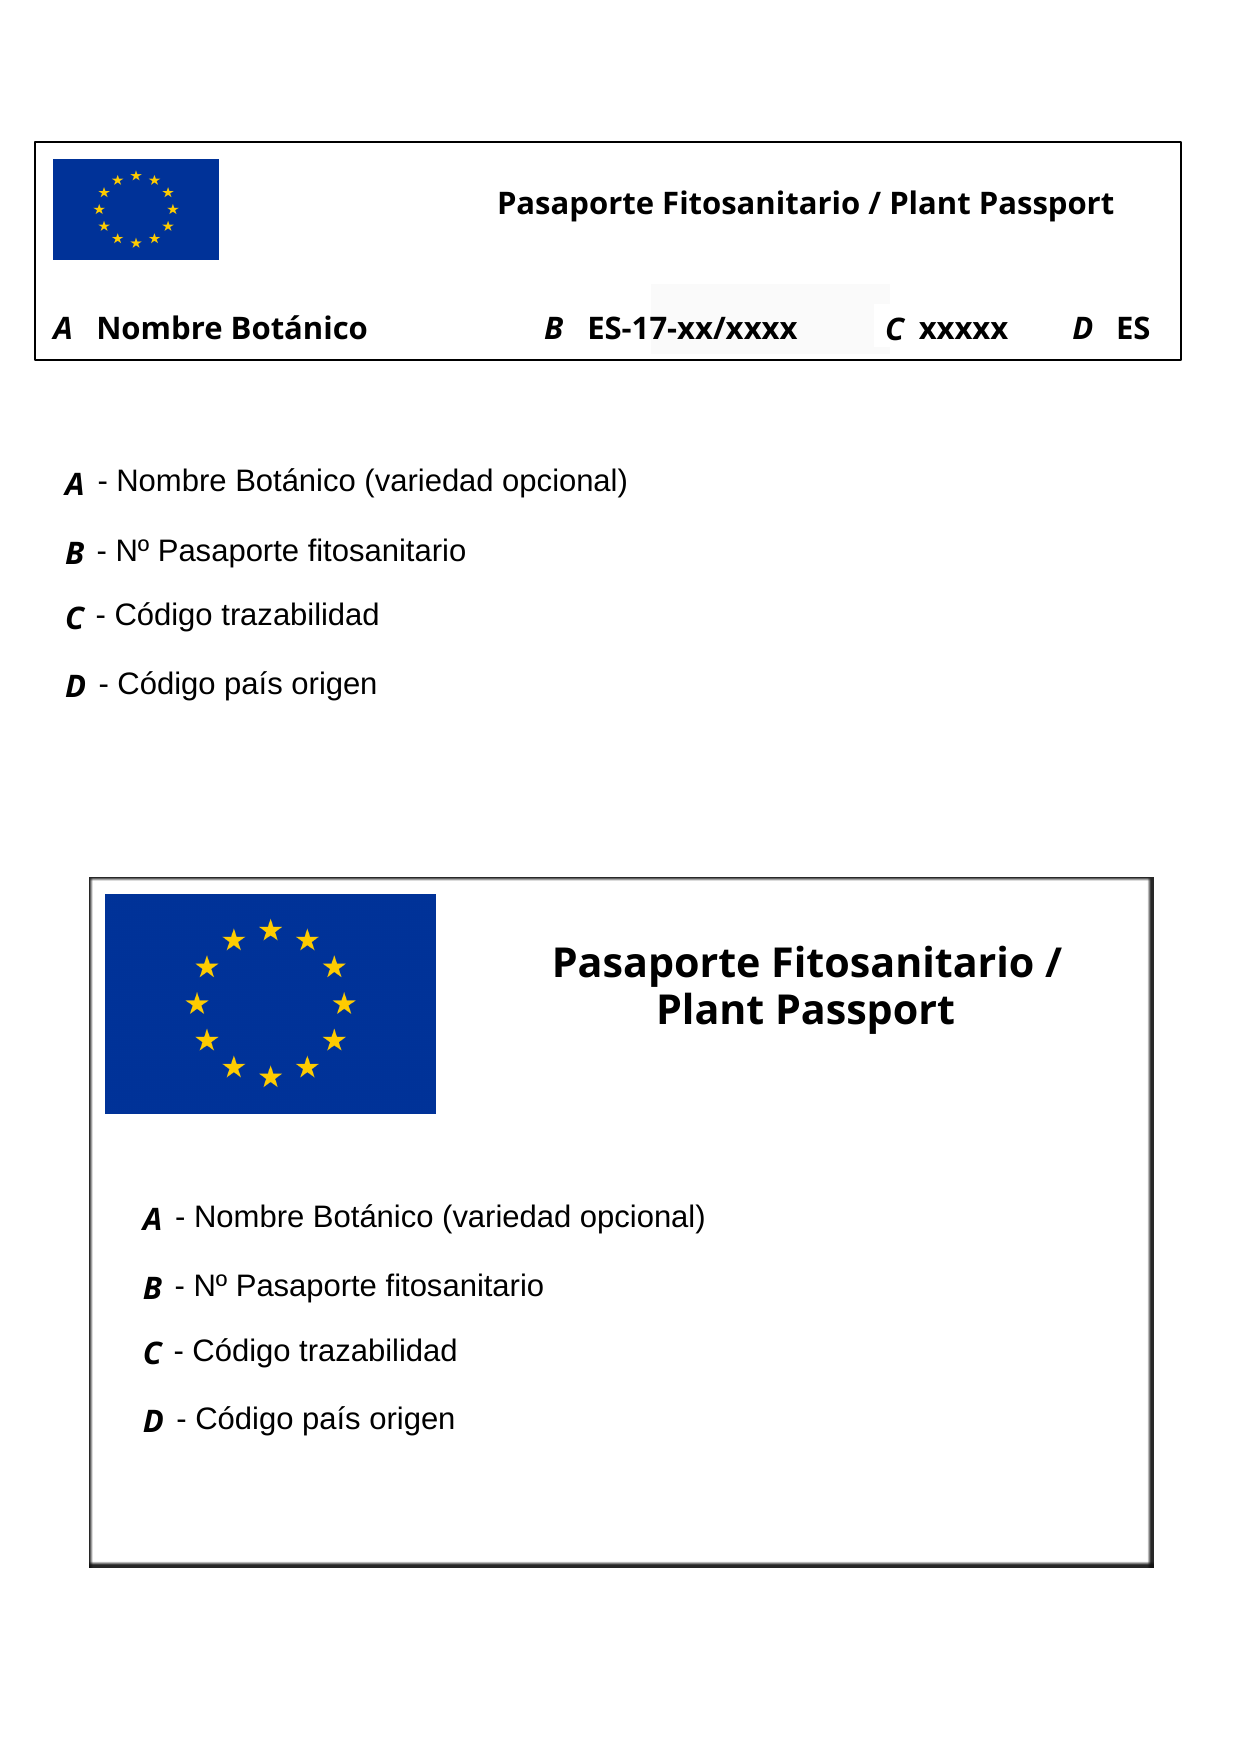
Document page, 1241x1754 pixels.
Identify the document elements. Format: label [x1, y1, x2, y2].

picture [89, 877, 1154, 1568]
picture [53, 159, 219, 260]
